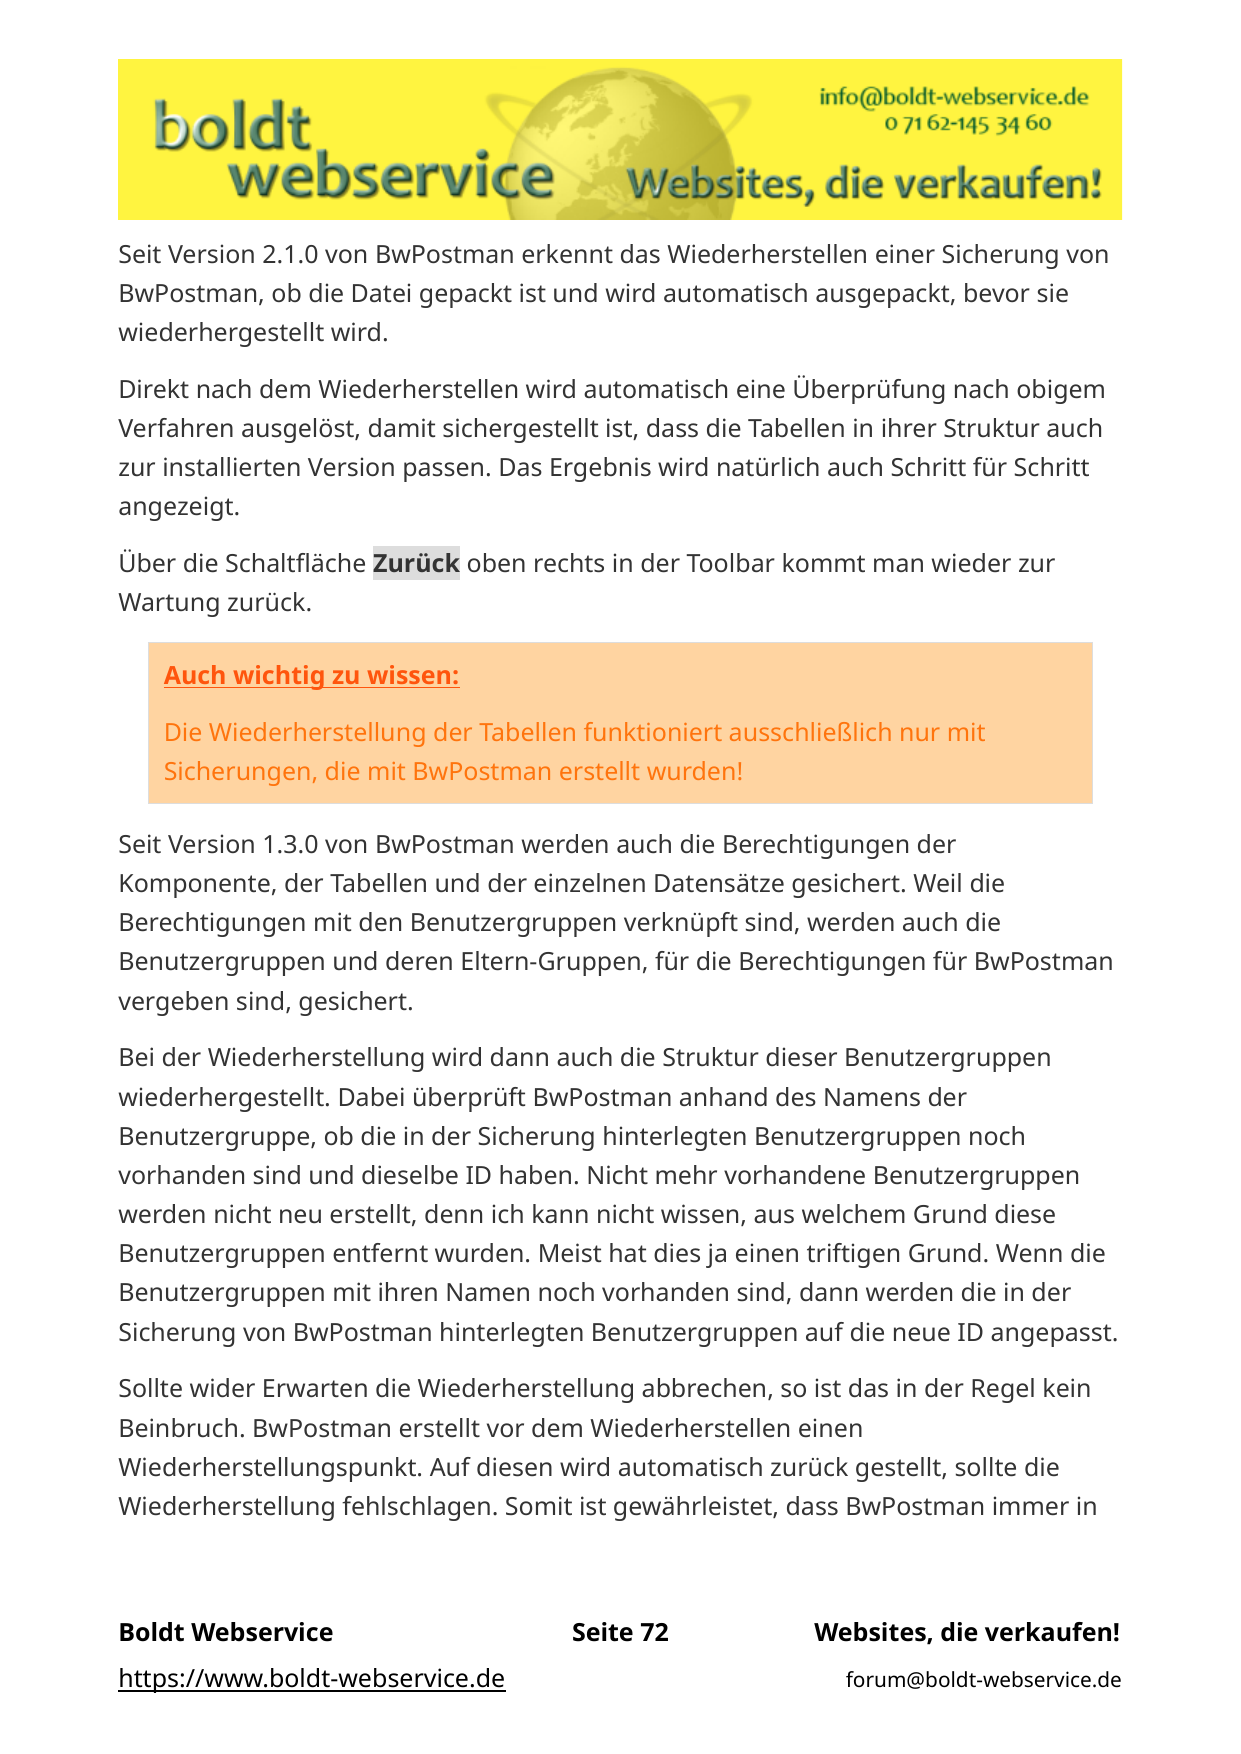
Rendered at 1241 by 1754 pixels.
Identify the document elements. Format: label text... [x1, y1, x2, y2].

text Sollte wider Erwarten die Wiederherstellung abbrechen, so ist das in der Regel kein Beinbruch. BwPostman erstellt vor dem Wiederherstellen einen Wiederherstellungspunkt. Auf diesen wird automatisch zurück gestellt, sollte die Wiederherstellung fehlschlagen. Somit ist gewährleistet, dass BwPostman immer in [118, 1371, 1122, 1523]
text Über die Schaltfläche Zurück oben rechts in der Toolbar kommt man wieder zur Wartung zurück. [118, 546, 1122, 619]
text Direkt nach dem Wiederherstellen wird automatisch eine Überprüfung nach obigem Verfahren ausgelöst, damit sichergestellt ist, dass die Tabellen in ihrer Struktur auch zur installierten Version passen. Das Ergebnis wird natürlich auch Schritt für Schritt angezeigt. [118, 371, 1122, 523]
picture [118, 59, 1123, 220]
text Auch wichtig zu wissen: [149, 643, 1092, 692]
text Die Wiederherstellung der Tabellen funktioniert ausschließlich nur mit Sicherungen, die mit BwPostman erstellt wurden! [149, 699, 1092, 803]
text Seit Version 2.1.0 von BwPostman erkennt das Wiederherstellen einer Sicherung von BwPostman, ob die Datei gepackt ist und wird automatisch ausgepackt, bevor sie wiederhergestellt wird. [118, 236, 1122, 349]
text Seit Version 1.3.0 von BwPostman werden auch die Berechtigungen der Komponente, der Tabellen und der einzelnen Datensätze gesichert. Weil die Berechtigungen mit den Benutzergruppen verknüpft sind, werden auch die Benutzergruppen und deren Eltern-Gruppen, für die Berechtigungen für BwPostman vergeben sind, gesichert. [118, 826, 1122, 1017]
text Bei der Wiederherstellung wird dann auch die Struktur dieser Benutzergruppen wiederhergestellt. Dabei überprüft BwPostman anhand des Namens der Benutzergruppe, ob die in der Sicherung hinterlegten Benutzergruppen noch vorhanden sind und dieselbe ID haben. Nicht mehr vorhandene Benutzergruppen werden nicht neu erstellt, denn ich kann nicht wissen, aus welchem Grund diese Benutzergruppen entfernt wurden. Meist hat dies ja einen triftigen Grund. Wenn die Benutzergruppen mit ihren Namen noch vorhanden sind, dann werden die in der Sicherung von BwPostman hinterlegten Benutzergruppen auf die neue ID angepasst. [118, 1040, 1122, 1348]
